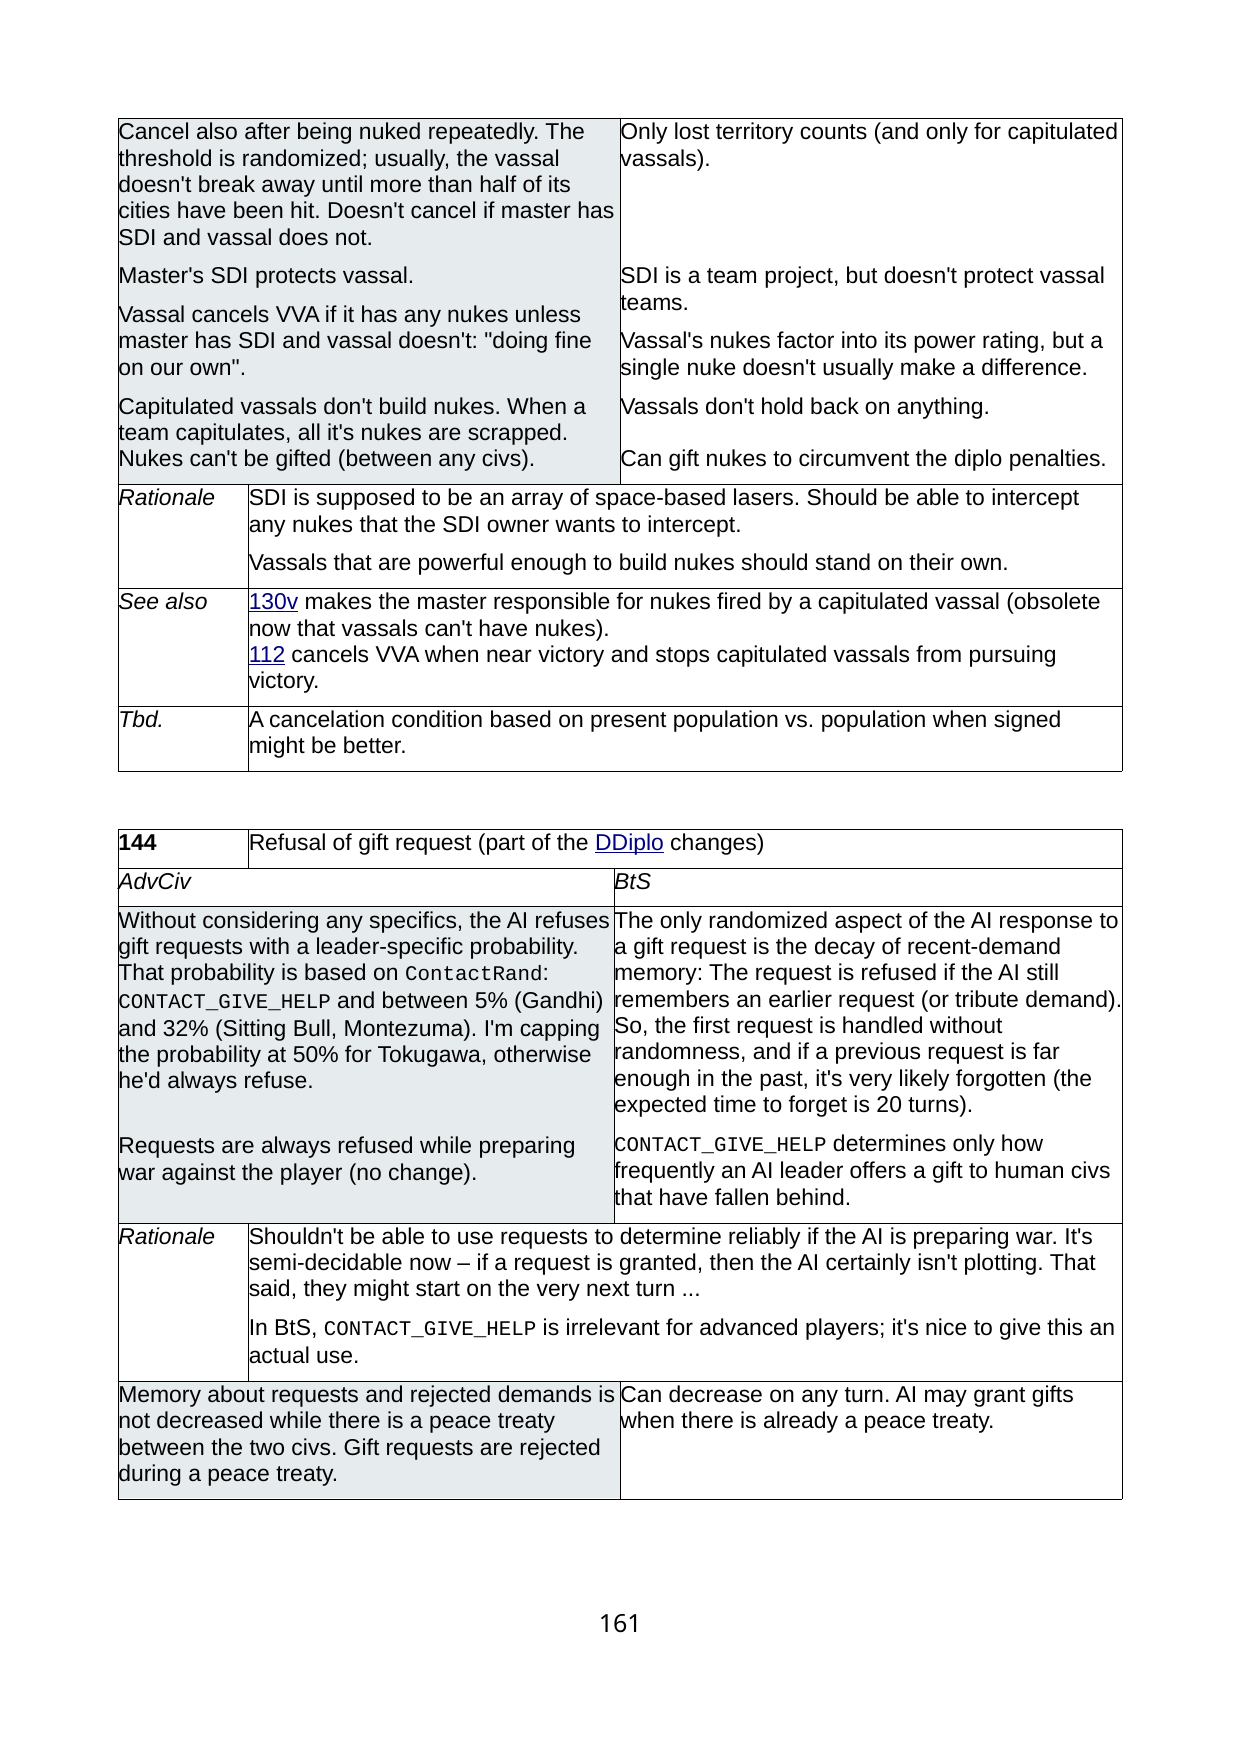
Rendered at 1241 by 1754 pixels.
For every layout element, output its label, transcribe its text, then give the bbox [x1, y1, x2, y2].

table_cell The only randomized aspect of the AI response to a gift request is the decay of recent-demand memory: The request is refused if the AI still remembers an earlier request (or tribute demand). So, the first request is handled without randomness, and if a previous request is far enough in the past, it's very likely forgotten (the expected time to forget is 20 turns). CONTACT_GIVE_HELP determines only how frequently an AI leader offers a gift to human civs that have fallen behind. [615, 907, 1122, 1223]
table_cell BtS [615, 869, 1122, 906]
table_cell Rationale [119, 485, 248, 588]
table_header Refusal of gift request (part of the DDiplo changes) [249, 830, 1122, 868]
table_cell Rationale [119, 1224, 248, 1381]
table_cell A cancelation condition based on present population vs. population when signed might be better. [249, 707, 1122, 771]
table_cell AdvCiv [119, 869, 614, 906]
table_cell See also [119, 589, 248, 706]
table_cell Memory about requests and rejected demands is not decreased while there is a peace treaty between the two civs. Gift requests are rejected during a peace treaty. [119, 1382, 620, 1498]
table_cell SDI is supposed to be an array of space-based lasers. Should be able to intercept any nukes that the SDI owner wants to intercept. Vassals that are powerful enough to build nukes should stand on their own. [249, 485, 1122, 588]
table_header 144 [119, 830, 248, 868]
table_cell Only lost territory counts (and only for capitulated vassals). SDI is a team project, but doesn't protect vassal teams. Vassal's nukes factor into its power rating, but a single nuke doesn't usually make a difference. Vassals don't hold back on anything. Can gift nukes to circumvent the diplo penalties. [621, 119, 1122, 484]
table_cell Shouldn't be able to use requests to determine reliably if the AI is preparing war. It's semi-decidable now – if a request is granted, then the AI certainly isn't plotting. That said, they might start on the very next turn ... In BtS, CONTACT_GIVE_HELP is irrelevant for advanced players; it's nice to give this an actual use. [249, 1224, 1122, 1381]
table_cell Can decrease on any turn. AI may grant gifts when there is already a peace treaty. [621, 1382, 1122, 1498]
table_cell 130v makes the master responsible for nukes fired by a capitulated vassal (obsolete now that vassals can't have nukes). 112 cancels VVA when near victory and stops capitulated vassals from pursuing victory. [249, 589, 1122, 706]
table_cell Tbd. [119, 707, 248, 771]
table_cell Without considering any specifics, the AI refuses gift requests with a leader-specific probability. That probability is based on ContactRand: CONTACT_GIVE_HELP and between 5% (Gandhi) and 32% (Sitting Bull, Montezuma). I'm capping the probability at 50% for Tokugawa, otherwise he'd always refuse. Requests are always refused while preparing war against the player (no change). [119, 907, 614, 1223]
table_cell Cancel also after being nuked repeatedly. The threshold is randomized; usually, the vassal doesn't break away until more than half of its cities have been hit. Doesn't cancel if master has SDI and vassal does not. Master's SDI protects vassal. Vassal cancels VVA if it has any nukes unless master has SDI and vassal doesn't: "doing fine on our own". Capitulated vassals don't build nukes. When a team capitulates, all it's nukes are scrapped. Nukes can't be gifted (between any civs). [119, 119, 620, 484]
